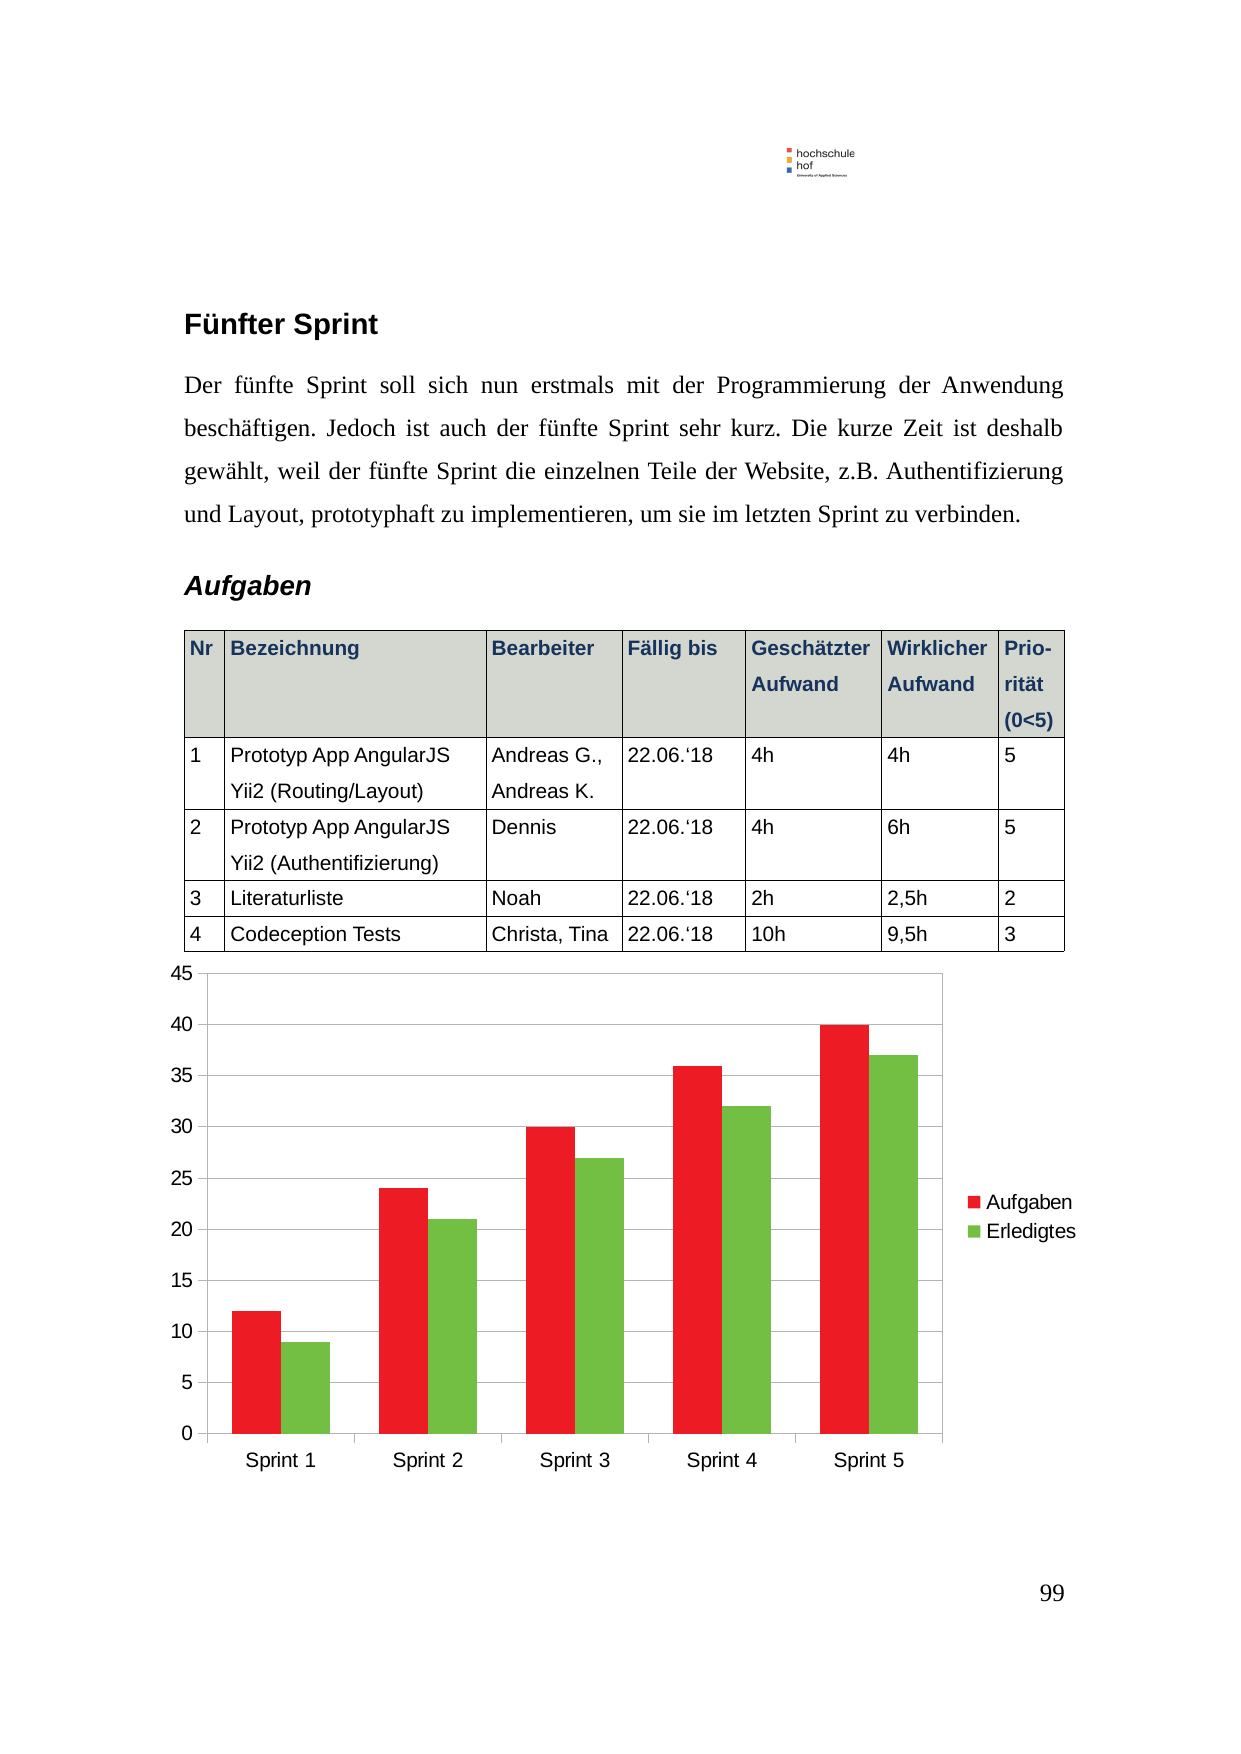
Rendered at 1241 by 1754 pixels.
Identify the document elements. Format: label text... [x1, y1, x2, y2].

table_cell 2,5h [882, 881, 998, 916]
table_cell 2h [746, 881, 881, 916]
table_cell 22.06.‘18 [623, 881, 745, 916]
table_header Nr [185, 631, 224, 737]
picture [786, 148, 855, 177]
table_cell Noah [487, 881, 622, 916]
table_header Fällig bis [623, 631, 745, 737]
table_cell 5 [999, 738, 1064, 809]
text Der fünfte Sprint soll sich nun erstmals mit der Programmierung der Anwendung beschäftigen. Jedoch ist auch der fünfte Sprint sehr kurz. Die kurze Zeit ist deshalb gewählt, weil der fünfte Sprint die einzelnen Teile der Website, z.B. Authentifizierung und Layout, prototyphaft zu implementieren, um sie im letzten Sprint zu verbinden. [184, 370, 1064, 528]
table_cell 10h [746, 917, 881, 951]
subtitle Aufgaben [184, 569, 1064, 601]
table_header Prio-rität (0<5) [999, 631, 1064, 737]
table_header Bezeichnung [225, 631, 486, 737]
table_cell 22.06.‘18 [623, 738, 745, 809]
table_cell Prototyp App AngularJS Yii2 (Routing/Layout) [225, 738, 486, 809]
table_header Bearbeiter [487, 631, 622, 737]
table_cell Andreas G., Andreas K. [487, 738, 622, 809]
table_cell 2 [999, 881, 1064, 916]
table_cell 3 [999, 917, 1064, 951]
table_cell 5 [999, 810, 1064, 880]
table_cell 4h [746, 738, 881, 809]
table_cell 4h [882, 738, 998, 809]
table_cell Prototyp App AngularJS Yii2 (Authentifizierung) [225, 810, 486, 880]
table_cell 2 [185, 810, 224, 880]
table_cell 22.06.‘18 [623, 810, 745, 880]
table_cell Dennis [487, 810, 622, 880]
table_cell 4h [746, 810, 881, 880]
table_cell Codeception Tests [225, 917, 486, 951]
table_cell Literaturliste [225, 881, 486, 916]
table_cell 4 [185, 917, 224, 951]
table_cell Christa, Tina [487, 917, 622, 951]
table_cell 3 [185, 881, 224, 916]
table_cell 22.06.‘18 [623, 917, 745, 951]
table_cell 9,5h [882, 917, 998, 951]
table_header Wirklicher Aufwand [882, 631, 998, 737]
table_header Geschätzter Aufwand [746, 631, 881, 737]
table_cell 1 [185, 738, 224, 809]
subtitle Fünfter Sprint [184, 307, 1064, 341]
table_cell 6h [882, 810, 998, 880]
